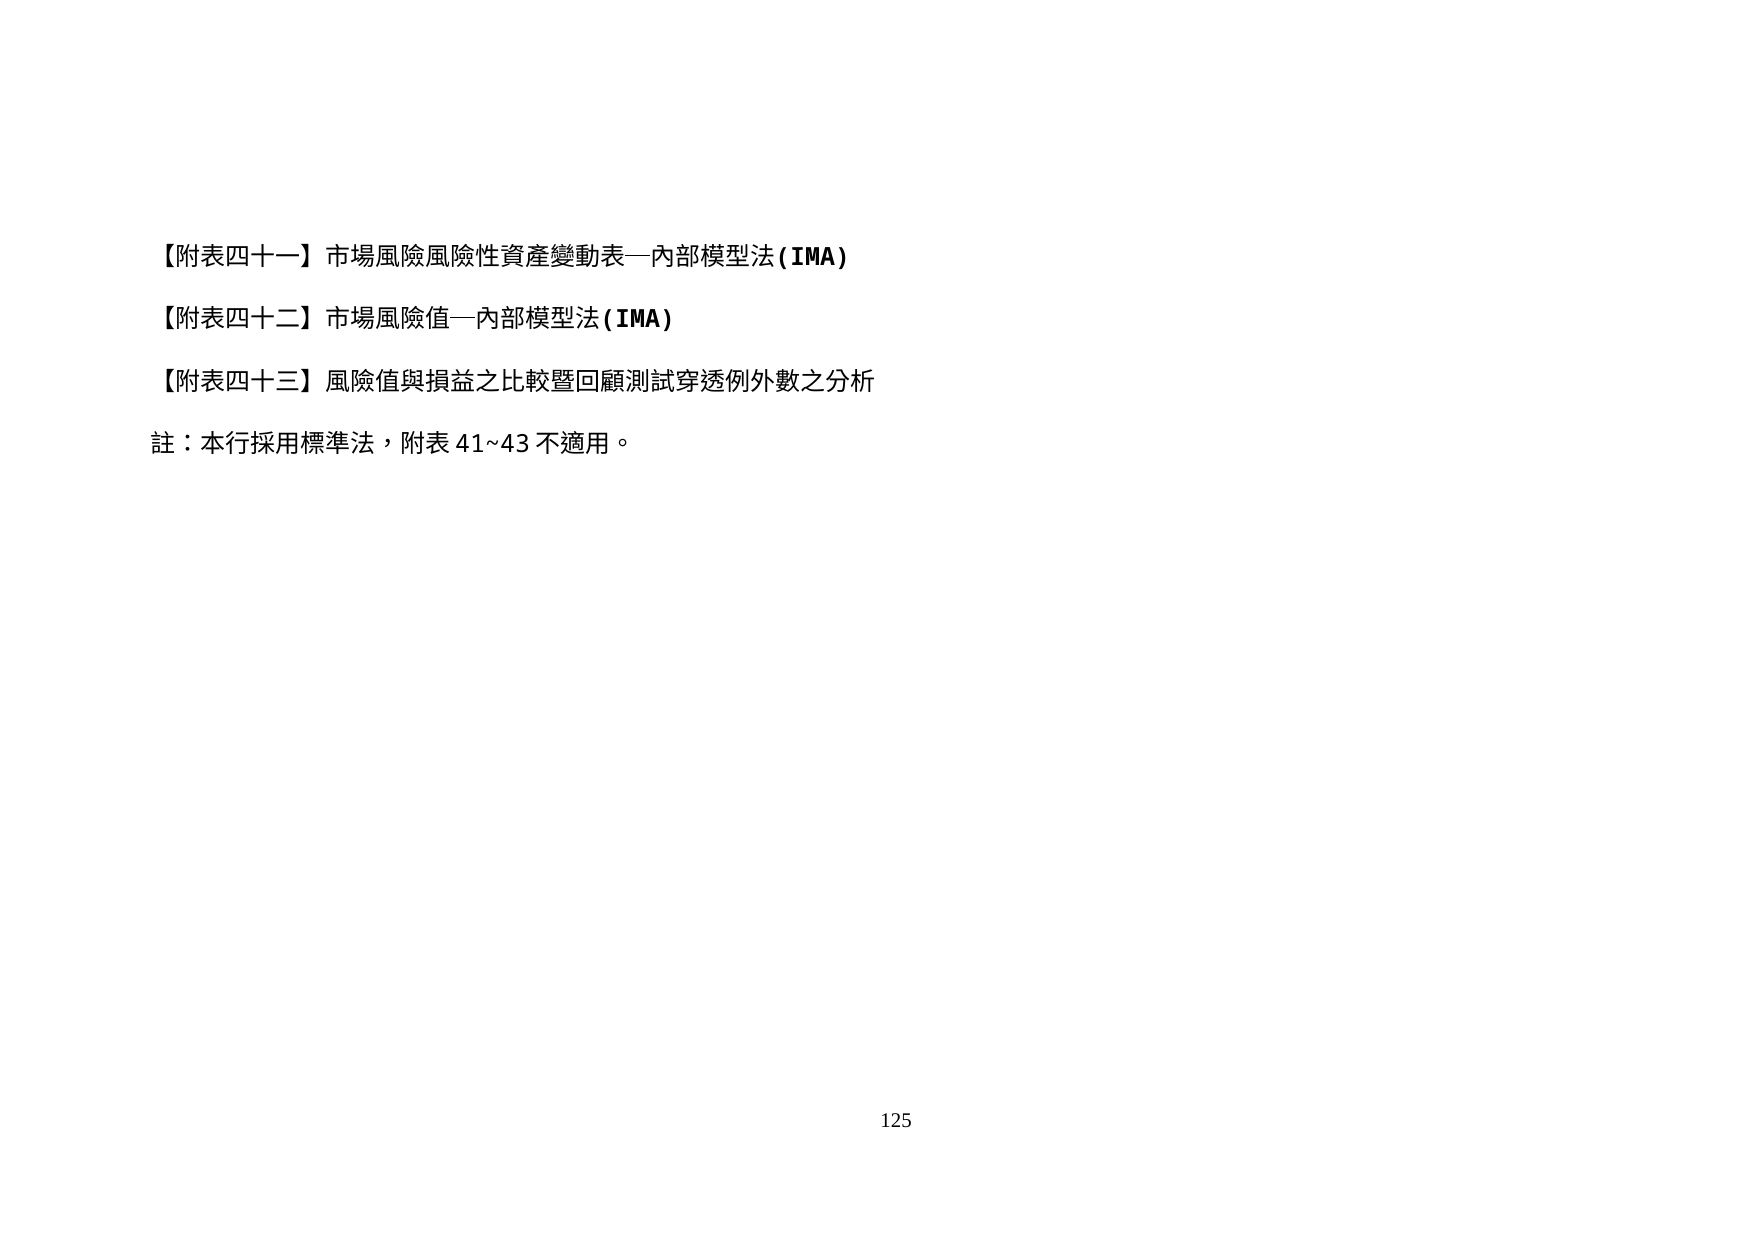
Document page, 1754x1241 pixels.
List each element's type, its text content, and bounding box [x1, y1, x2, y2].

text 註：本行採用標準法，附表41~43不適用。 [150, 400, 1642, 462]
text 【附表四十一】市場風險風險性資產變動表─內部模型法(IMA) [150, 212, 1642, 275]
text 【附表四十三】風險值與損益之比較暨回顧測試穿透例外數之分析 [150, 337, 1642, 400]
text 【附表四十二】市場風險值─內部模型法(IMA) [150, 275, 1642, 337]
